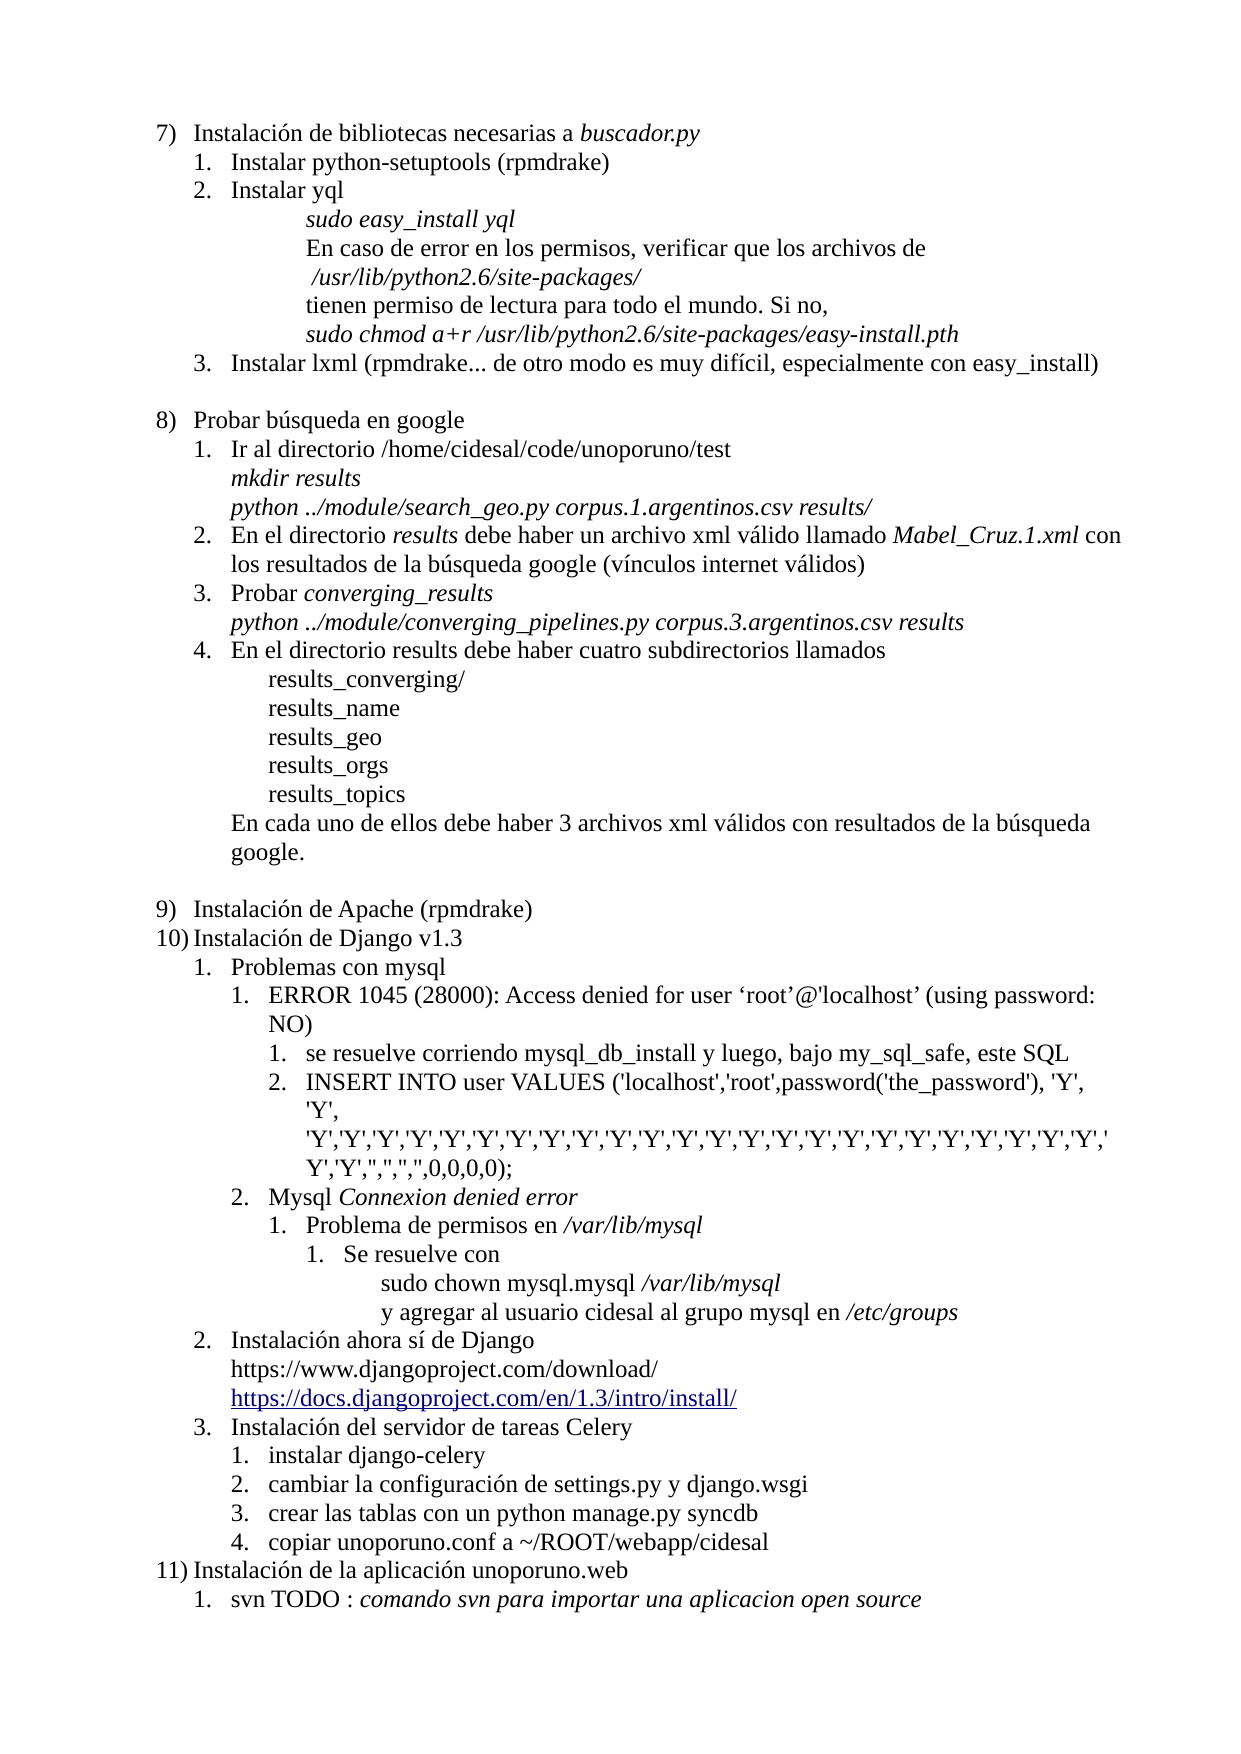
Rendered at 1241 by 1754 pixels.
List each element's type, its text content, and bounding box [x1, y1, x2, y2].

list Instalar lxml (rpmdrake... de otro modo es muy difícil, especialmente con easy_install) [193, 348, 1122, 377]
list Probar converging_results [193, 578, 1122, 607]
list Se resuelve con [306, 1239, 1122, 1268]
list svn TODO : comando svn para importar una aplicacion open source [193, 1584, 1122, 1613]
list Instalación de Apache (rpmdrake) [156, 894, 1122, 923]
list results_geo [231, 722, 1122, 751]
list Ir al directorio /home/cidesal/code/unoporuno/test [193, 434, 1122, 463]
list tienen permiso de lectura para todo el mundo. Si no, [268, 291, 1122, 319]
list ERROR 1045 (28000): Access denied for user ‘root’@'localhost’ (using password: NO) [231, 981, 1122, 1038]
list cambiar la configuración de settings.py y django.wsgi [231, 1469, 1122, 1498]
list y agregar al usuario cidesal al grupo mysql en /etc/groups [343, 1297, 1122, 1326]
list https://www.djangoproject.com/download/ [193, 1354, 1122, 1383]
list En caso de error en los permisos, verificar que los archivos de [268, 233, 1122, 262]
list results_orgs [231, 751, 1122, 779]
list results_topics [231, 779, 1122, 808]
list copiar unoporuno.conf a ~/ROOT/webapp/cidesal [231, 1527, 1122, 1556]
list En el directorio results debe haber cuatro subdirectorios llamados [193, 636, 1122, 664]
list instalar django-celery [231, 1441, 1122, 1469]
list Instalación de bibliotecas necesarias a buscador.py [156, 118, 1122, 147]
list Problema de permisos en /var/lib/mysql [268, 1211, 1122, 1239]
list python ../module/converging_pipelines.py corpus.3.argentinos.csv results [193, 607, 1122, 636]
list mkdir results [193, 463, 1122, 492]
list Instalación del servidor de tareas Celery [193, 1412, 1122, 1441]
list sudo easy_install yql [268, 204, 1122, 233]
list crear las tablas con un python manage.py syncdb [231, 1498, 1122, 1527]
list results_name [231, 693, 1122, 722]
list python ../module/search_geo.py corpus.1.argentinos.csv results/ [193, 492, 1122, 521]
list Instalación de Django v1.3 [156, 923, 1122, 952]
list En cada uno de ellos debe haber 3 archivos xml válidos con resultados de la búsqueda google. [193, 808, 1122, 866]
list Problemas con mysql [193, 952, 1122, 981]
list En el directorio results debe haber un archivo xml válido llamado Mabel_Cruz.1.xml con los resultados de la búsqueda google (vínculos internet válidos) [193, 521, 1122, 578]
list Instalar yql [193, 176, 1122, 204]
list Instalación ahora sí de Django [193, 1326, 1122, 1354]
list Instalar python-setuptools (rpmdrake) [193, 147, 1122, 176]
list Probar búsqueda en google [156, 406, 1122, 434]
list sudo chown mysql.mysql /var/lib/mysql [343, 1268, 1122, 1297]
list Instalación de la aplicación unoporuno.web [156, 1556, 1122, 1584]
list se resuelve corriendo mysql_db_install y luego, bajo my_sql_safe, este SQL [268, 1038, 1122, 1067]
list INSERT INTO user VALUES ('localhost','root',password('the_password'), 'Y', 'Y', 'Y','Y','Y','Y','Y','Y','Y','Y','Y','Y','Y','Y','Y','Y','Y','Y','Y','Y','Y','Y','Y','Y','Y','Y','Y','Y','','','','',0,0,0,0); [268, 1067, 1122, 1182]
list Mysql Connexion denied error [231, 1182, 1122, 1211]
list sudo chmod a+r /usr/lib/python2.6/site-packages/easy-install.pth [268, 319, 1122, 348]
list results_converging/ [231, 664, 1122, 693]
list /usr/lib/python2.6/site-packages/ [268, 262, 1122, 291]
list https://docs.djangoproject.com/en/1.3/intro/install/ [193, 1383, 1122, 1412]
